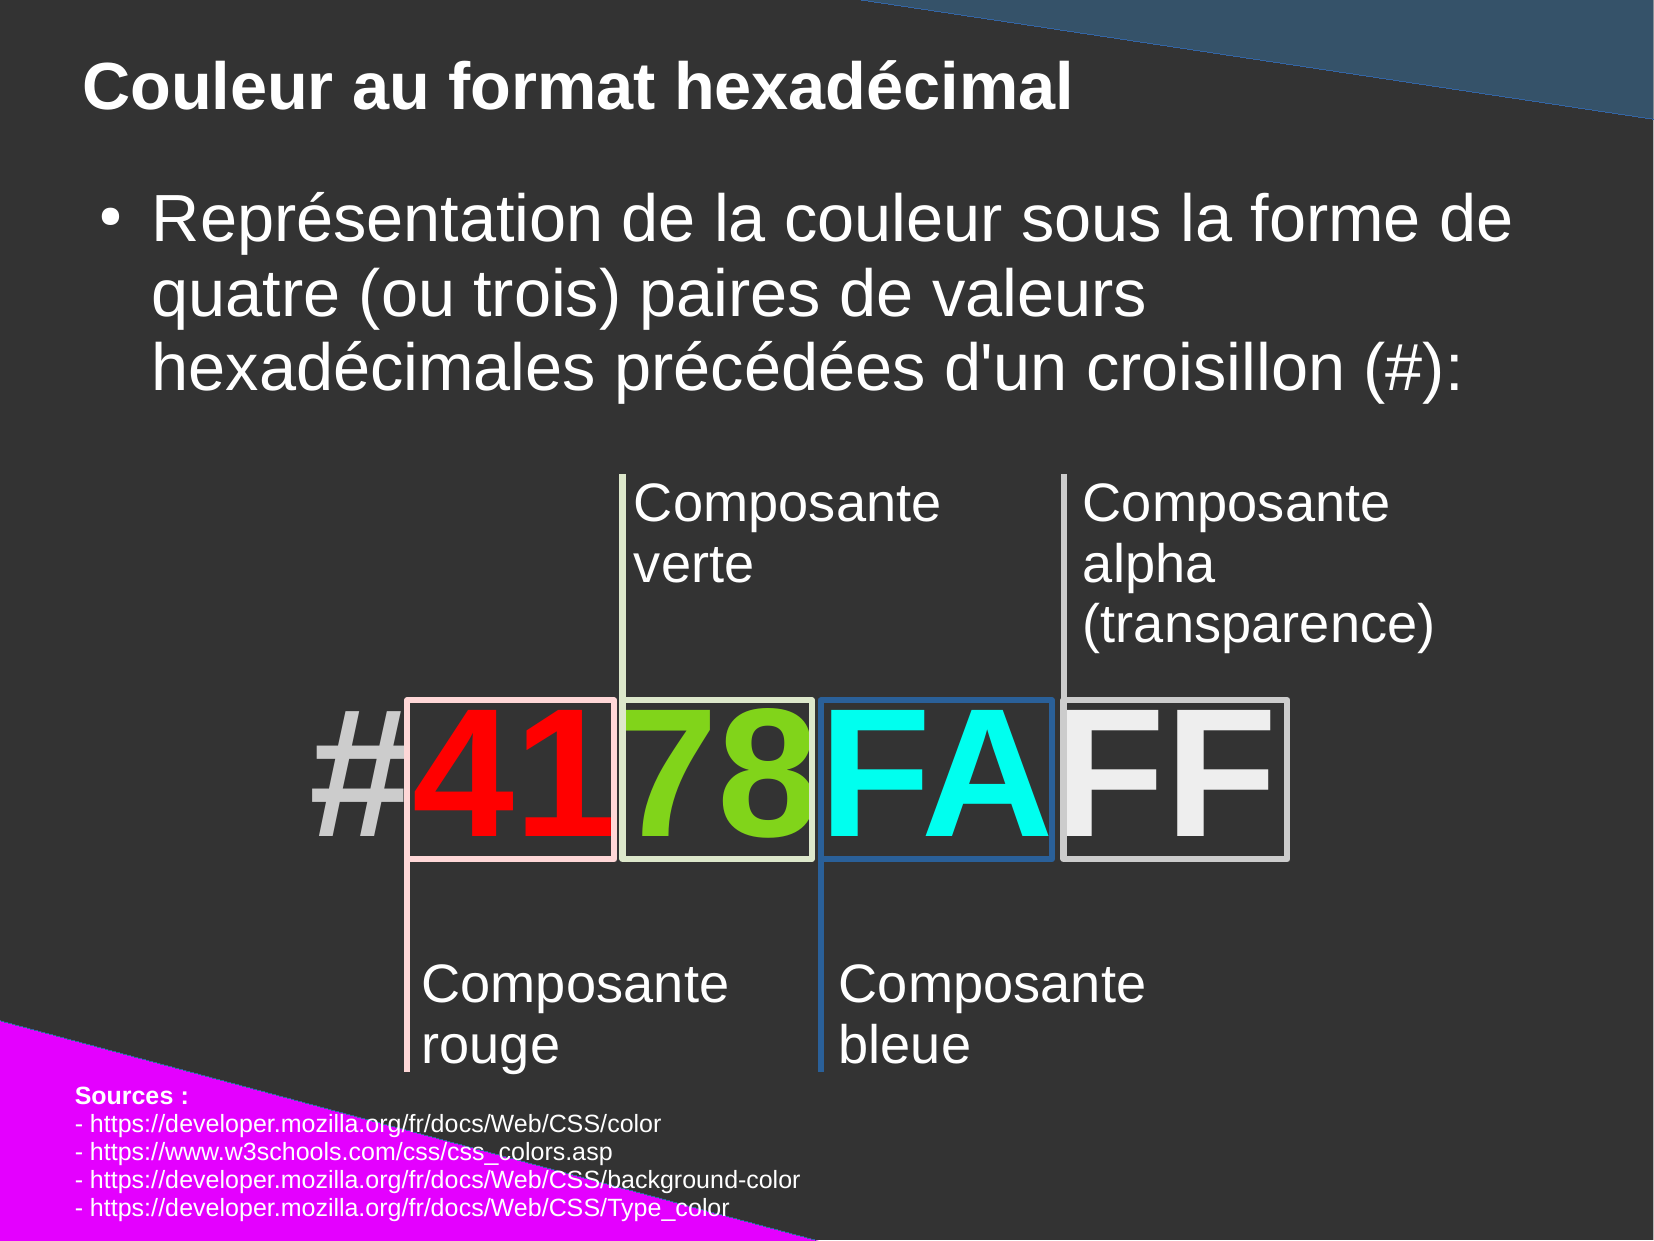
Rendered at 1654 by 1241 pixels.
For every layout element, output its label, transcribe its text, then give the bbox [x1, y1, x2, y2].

title Composante verte [634, 472, 945, 594]
title Composante alpha (transparence) [1082, 472, 1489, 664]
text_box Sources : - https://developer.mozilla.org/fr/docs/Web/CSS/color - https://www.w3schools.com/css/css_colors.asp - https://developer.mozilla.org/fr/docs/Web/CSS/background-color - https://developer.mozilla.org/fr/docs/Web/CSS/Type_color [60, 1074, 1546, 1241]
list Représentation de la couleur sous la forme de quatre (ou trois) paires de valeurs hexadécimales précédées d'un croisillon (#): [80, 180, 1605, 414]
text_box #4178FAFF [410, 703, 611, 856]
text_box #4178FAFF [626, 703, 809, 856]
text_box #4178FAFF [824, 703, 1049, 856]
text_box #4178FAFF [1067, 703, 1284, 856]
text_box [0, 1020, 199, 1241]
text_box #4178FAFF [295, 663, 1312, 883]
title Couleur au format hexadécimal [82, 49, 1571, 162]
text_box [861, 0, 1654, 120]
title Composante bleue [838, 953, 1150, 1075]
title Composante rouge [421, 953, 733, 1075]
